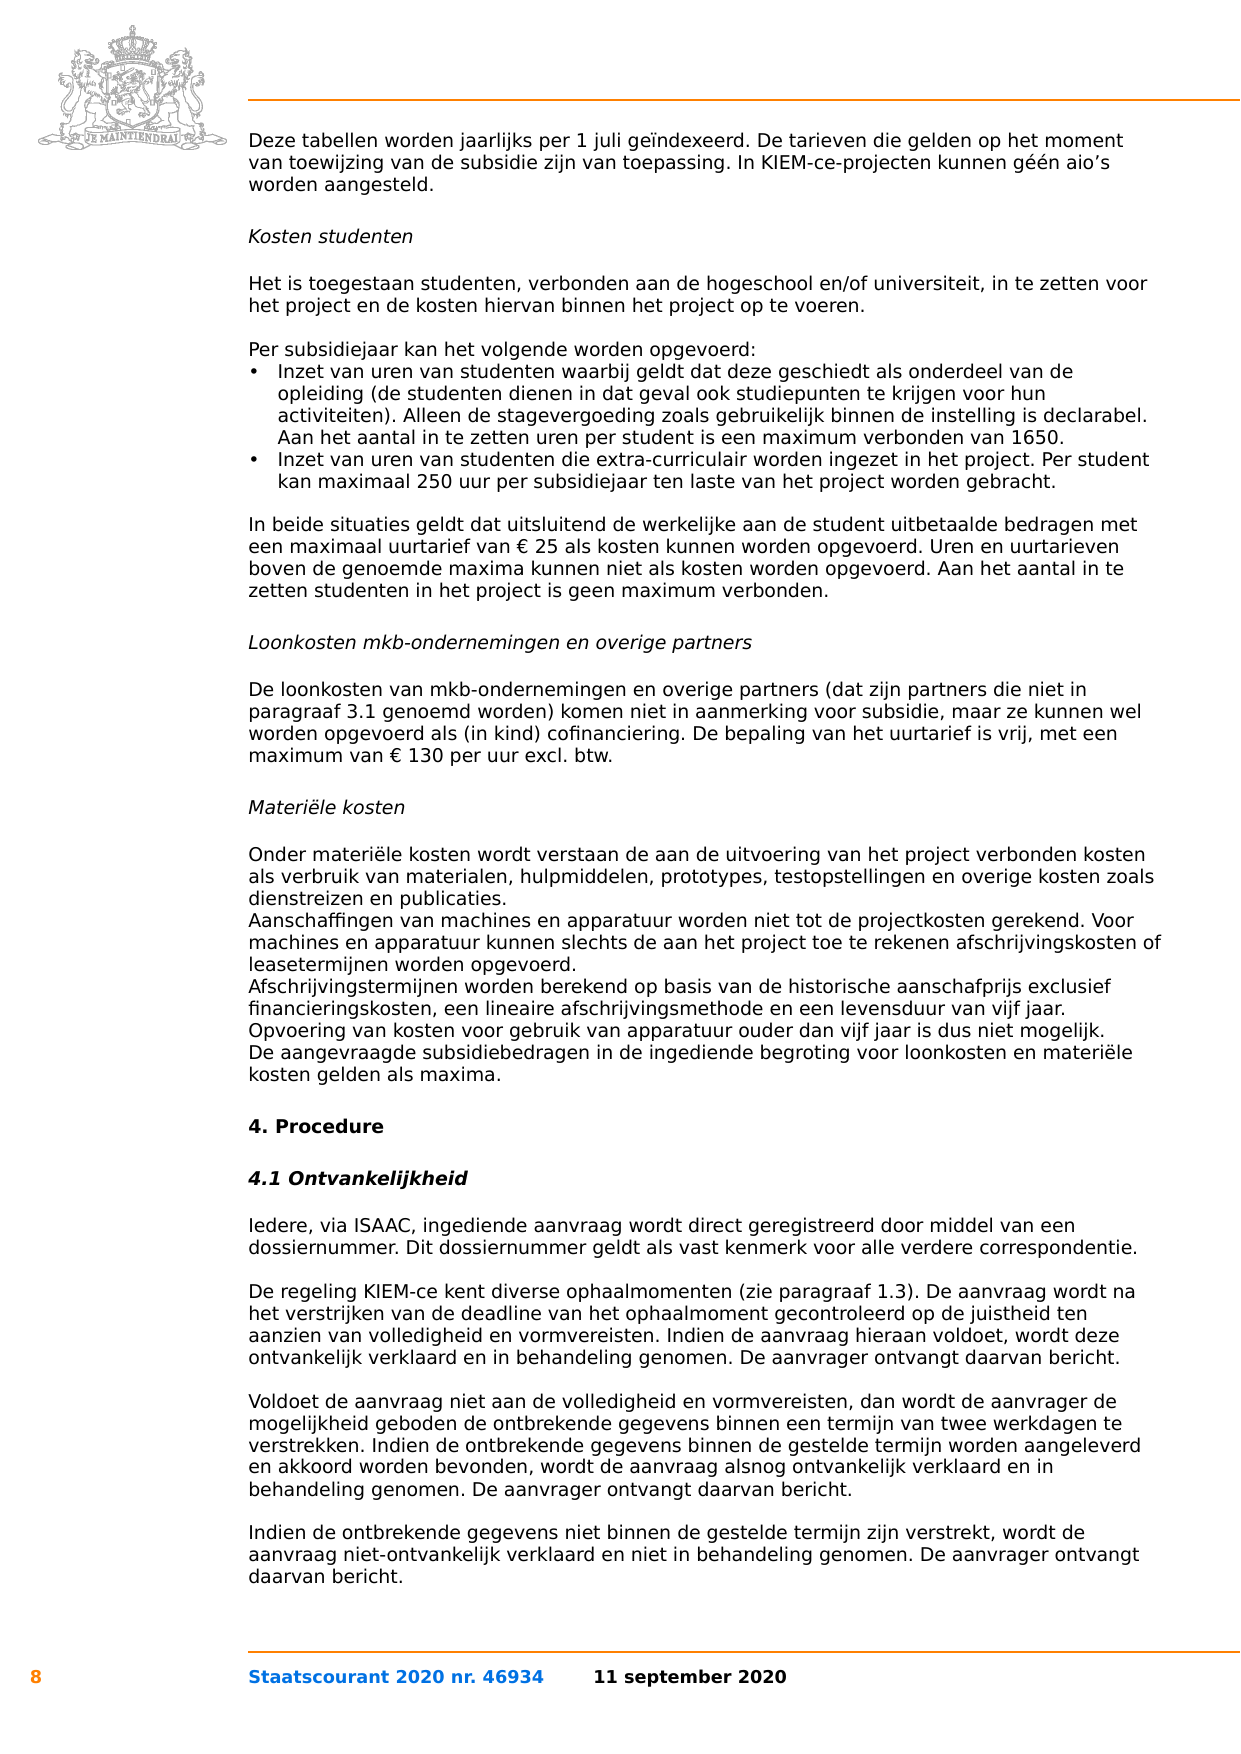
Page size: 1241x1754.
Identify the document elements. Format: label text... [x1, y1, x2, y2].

text De aangevraagde subsidiebedragen in de ingediende begroting voor loonkosten en materiële kosten gelden als maxima. [248, 1042, 1163, 1086]
picture [38, 25, 227, 150]
text Iedere, via ISAAC, ingediende aanvraag wordt direct geregistreerd door middel van een dossiernummer. Dit dossiernummer geldt als vast kenmerk voor alle verdere correspondentie. [248, 1215, 1163, 1259]
text Onder materiële kosten wordt verstaan de aan de uitvoering van het project verbonden kosten als verbruik van materialen, hulpmiddelen, prototypes, testopstellingen en overige kosten zoals dienstreizen en publicaties. [248, 844, 1163, 910]
text Afschrijvingstermijnen worden berekend op basis van de historische aanschafprijs exclusief financieringskosten, een lineaire afschrijvingsmethode en een levensduur van vijf jaar. Opvoering van kosten voor gebruik van apparatuur ouder dan vijf jaar is dus niet mogelijk. [248, 976, 1163, 1042]
text Indien de ontbrekende gegevens niet binnen de gestelde termijn zijn verstrekt, wordt de aanvraag niet-ontvankelijk verklaard en niet in behandeling genomen. De aanvrager ontvangt daarvan bericht. [248, 1522, 1163, 1588]
text In beide situaties geldt dat uitsluitend de werkelijke aan de student uitbetaalde bedragen met een maximaal uurtarief van € 25 als kosten kunnen worden opgevoerd. Uren en uurtarieven boven de genoemde maxima kunnen niet als kosten worden opgevoerd. Aan het aantal in te zetten studenten in het project is geen maximum verbonden. [248, 514, 1163, 602]
subtitle 4. Procedure [248, 1116, 1163, 1138]
text Het is toegestaan studenten, verbonden aan de hogeschool en/of universiteit, in te zetten voor het project en de kosten hiervan binnen het project op te voeren. [248, 273, 1163, 317]
text De loonkosten van mkb-ondernemingen en overige partners (dat zijn partners die niet in paragraaf 3.1 genoemd worden) komen niet in aanmerking voor subsidie, maar ze kunnen wel worden opgevoerd als (in kind) cofinanciering. De bepaling van het uurtarief is vrij, met een maximum van € 130 per uur excl. btw. [248, 679, 1163, 767]
text Per subsidiejaar kan het volgende worden opgevoerd: [248, 339, 1163, 361]
text De regeling KIEM-ce kent diverse ophaalmomenten (zie paragraaf 1.3). De aanvraag wordt na het verstrijken van de deadline van het ophaalmoment gecontroleerd op de juistheid ten aanzien van volledigheid en vormvereisten. Indien de aanvraag hieraan voldoet, wordt deze ontvankelijk verklaard en in behandeling genomen. De aanvrager ontvangt daarvan bericht. [248, 1281, 1163, 1369]
subtitle Materiële kosten [248, 797, 1163, 819]
text Deze tabellen worden jaarlijks per 1 juli geïndexeerd. De tarieven die gelden op het moment van toewijzing van de subsidie zijn van toepassing. In KIEM-ce-projecten kunnen géén aio’s worden aangesteld. [248, 130, 1163, 196]
subtitle Loonkosten mkb-ondernemingen en overige partners [248, 632, 1163, 654]
text • Inzet van uren van studenten die extra-curriculair worden ingezet in het project. Per student kan maximaal 250 uur per subsidiejaar ten laste van het project worden gebracht. [248, 448, 1163, 492]
text Aanschaffingen van machines en apparatuur worden niet tot de projectkosten gerekend. Voor machines en apparatuur kunnen slechts de aan het project toe te rekenen afschrijvingskosten of leasetermijnen worden opgevoerd. [248, 910, 1163, 976]
text • Inzet van uren van studenten waarbij geldt dat deze geschiedt als onderdeel van de opleiding (de studenten dienen in dat geval ook studiepunten te krijgen voor hun activiteiten). Alleen de stagevergoeding zoals gebruikelijk binnen de instelling is declarabel. Aan het aantal in te zetten uren per student is een maximum verbonden van 1650. [248, 361, 1163, 448]
text Voldoet de aanvraag niet aan de volledigheid en vormvereisten, dan wordt de aanvrager de mogelijkheid geboden de ontbrekende gegevens binnen een termijn van twee werkdagen te verstrekken. Indien de ontbrekende gegevens binnen de gestelde termijn worden aangeleverd en akkoord worden bevonden, wordt de aanvraag alsnog ontvankelijk verklaard en in behandeling genomen. De aanvrager ontvangt daarvan bericht. [248, 1391, 1163, 1500]
subtitle Kosten studenten [248, 226, 1163, 248]
subtitle 4.1 Ontvankelijkheid [248, 1168, 1163, 1190]
